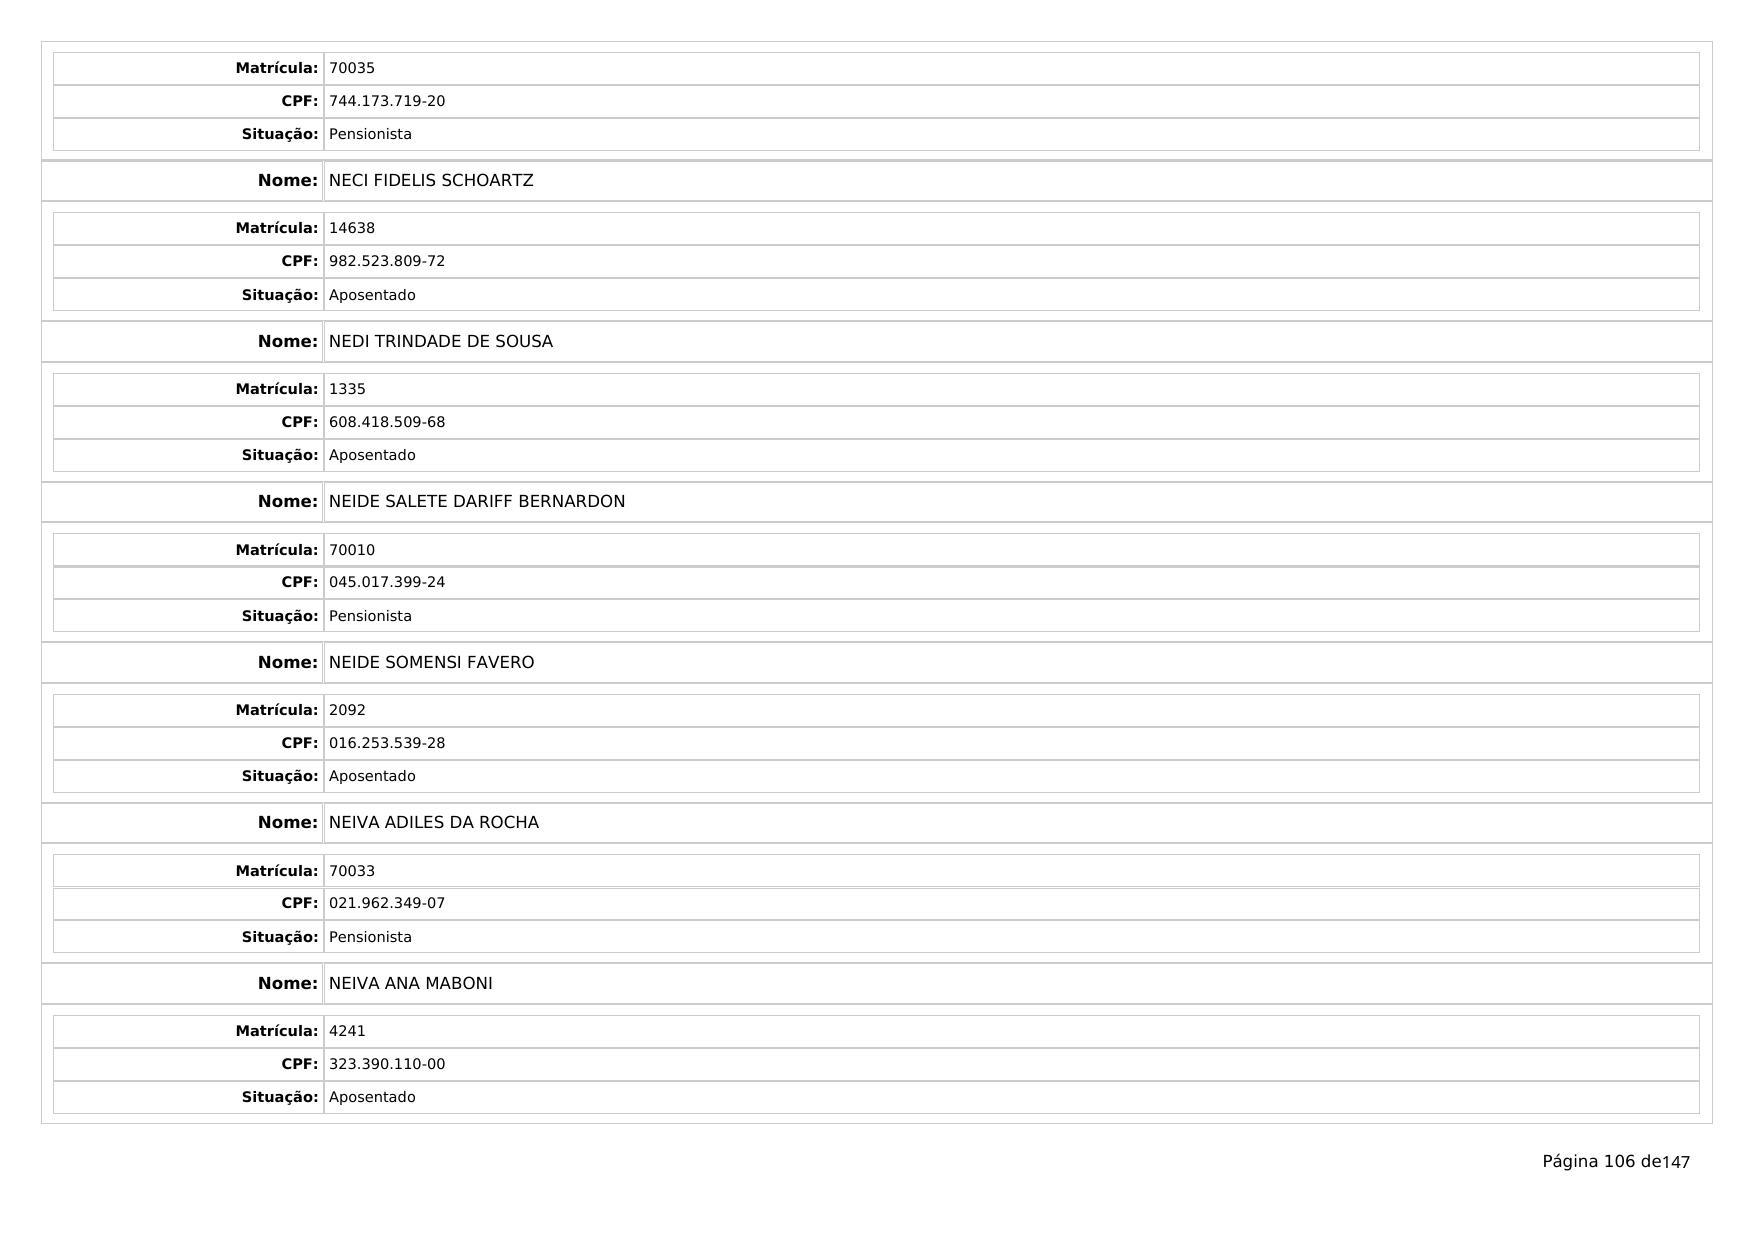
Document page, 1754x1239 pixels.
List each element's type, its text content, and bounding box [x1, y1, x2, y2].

table_header [324, 206, 1700, 212]
table_cell Nome: [42, 322, 322, 361]
table_cell [1700, 533, 1708, 566]
table_cell CPF: [54, 407, 323, 438]
table_cell [0, 642, 41, 683]
table_cell [46, 888, 53, 920]
table_cell [1700, 599, 1708, 632]
table_cell 021.962.349-07 [325, 889, 1699, 919]
table_cell Aposentado [325, 279, 1699, 310]
table_cell [1700, 439, 1708, 472]
table_cell [1700, 1081, 1708, 1114]
table_cell [1700, 1048, 1708, 1081]
table_cell [1713, 41, 1753, 161]
table_cell NEIDE SALETE DARIFF BERNARDON [325, 483, 1712, 521]
table_header [46, 367, 53, 373]
table_cell NEIVA ANA MABONI [325, 964, 1712, 1003]
table_cell [0, 963, 41, 1004]
table_cell 70010 [325, 534, 1699, 565]
table_cell [42, 523, 1712, 641]
table_cell [1700, 85, 1708, 118]
table_cell [1713, 843, 1753, 963]
table_cell Situação: [54, 119, 323, 150]
table_cell [0, 201, 41, 321]
table_cell [1708, 212, 1712, 245]
table_cell [1700, 888, 1708, 920]
table_cell [46, 212, 53, 245]
table_cell 982.523.809-72 [325, 246, 1699, 277]
table_cell [0, 41, 41, 161]
table_cell Matrícula: [54, 1016, 323, 1047]
table_cell [1700, 854, 1708, 887]
table_cell [46, 599, 53, 632]
table_cell Matrícula: [54, 213, 323, 244]
table_header [324, 848, 1700, 854]
table_cell [1708, 566, 1712, 599]
table_cell [41, 1142, 323, 1182]
table_header [1713, 0, 1753, 41]
table_cell 608.418.509-68 [325, 407, 1699, 438]
table_cell [1708, 439, 1712, 472]
table_header [53, 1009, 324, 1015]
table_cell Pensionista [325, 119, 1699, 150]
table_cell Nome: [42, 643, 322, 682]
table_cell Matrícula: [54, 695, 323, 726]
table_header [1662, 0, 1713, 41]
table_cell 1335 [325, 374, 1699, 405]
table_cell 744.173.719-20 [325, 86, 1699, 117]
table_cell [1700, 118, 1708, 151]
table_cell [1713, 1124, 1753, 1142]
table_cell Situação: [54, 440, 323, 471]
table_cell Matrícula: [54, 53, 323, 84]
table_cell [46, 406, 53, 439]
table_cell [1700, 212, 1708, 245]
table_cell [46, 1081, 53, 1114]
table_cell [1700, 694, 1708, 727]
table_cell [324, 1124, 1531, 1142]
table_cell [1700, 245, 1708, 278]
table_cell [1700, 920, 1708, 953]
table_cell [41, 1124, 323, 1142]
table_cell Página 106 de [1531, 1142, 1662, 1182]
table_header [1700, 206, 1708, 212]
table_cell [1531, 1124, 1662, 1142]
table_cell [1713, 1004, 1753, 1124]
table_cell CPF: [54, 86, 323, 117]
table_header [324, 1009, 1700, 1015]
table_cell [46, 533, 53, 566]
table_cell Nome: [42, 162, 322, 200]
table_cell [46, 566, 53, 599]
table_cell [0, 482, 41, 522]
table_cell NECI FIDELIS SCHOARTZ [325, 162, 1712, 200]
table_cell [46, 694, 53, 727]
table_cell Situação: [54, 279, 323, 310]
table_header [46, 46, 53, 52]
table_header [46, 1009, 53, 1015]
table_cell [1700, 52, 1708, 85]
table_cell 70033 [325, 855, 1699, 886]
table_header [1700, 688, 1708, 694]
table_cell [1708, 373, 1712, 406]
table_cell [1713, 201, 1753, 321]
table_cell [46, 373, 53, 406]
table_cell [46, 760, 53, 793]
table_header [53, 206, 324, 212]
table_cell [1700, 760, 1708, 793]
table_cell [0, 161, 41, 201]
table_cell 70035 [325, 53, 1699, 84]
table_header [324, 367, 1700, 373]
table_cell [42, 1005, 1712, 1123]
table_cell [1713, 642, 1753, 683]
table_cell Pensionista [325, 600, 1699, 631]
table_cell 4241 [325, 1016, 1699, 1047]
table_header [53, 848, 324, 854]
table_cell [0, 803, 41, 843]
table_cell [0, 843, 41, 963]
table_cell [1713, 522, 1753, 642]
table_cell Nome: [42, 483, 322, 521]
table_cell [1713, 482, 1753, 522]
table_cell [46, 52, 53, 85]
table_cell Situação: [54, 761, 323, 792]
table_cell Matrícula: [54, 374, 323, 405]
table_cell [0, 683, 41, 803]
table_cell [1662, 1124, 1713, 1142]
table_cell Nome: [42, 964, 322, 1003]
table_cell [46, 118, 53, 151]
table_cell [42, 844, 1712, 962]
table_cell 016.253.539-28 [325, 728, 1699, 759]
table_cell [1713, 963, 1753, 1004]
table_cell NEIDE SOMENSI FAVERO [325, 643, 1712, 682]
table_cell [42, 363, 1712, 481]
table_cell Situação: [54, 600, 323, 631]
table_cell [1713, 321, 1753, 362]
table_cell [1713, 362, 1753, 482]
table_cell CPF: [54, 246, 323, 277]
table_cell [0, 1124, 41, 1142]
table_cell [1708, 533, 1712, 566]
table_cell [1708, 760, 1712, 793]
table_cell [1700, 727, 1708, 760]
table_cell [46, 245, 53, 278]
table_cell [1700, 373, 1708, 406]
table_header [46, 848, 53, 854]
table_cell [1708, 694, 1712, 727]
table_header [324, 688, 1700, 694]
table_cell [1700, 278, 1708, 311]
table_cell [1708, 920, 1712, 953]
table_cell [1708, 727, 1712, 760]
table_cell [1708, 245, 1712, 278]
table_cell [0, 1142, 41, 1182]
table_header [46, 527, 53, 533]
table_cell Aposentado [325, 440, 1699, 471]
table_cell [46, 1048, 53, 1081]
table_cell [46, 85, 53, 118]
table_cell NEDI TRINDADE DE SOUSA [325, 322, 1712, 361]
table_cell [1713, 1142, 1753, 1182]
table_header [324, 0, 1531, 41]
table_cell [1708, 854, 1712, 887]
table_cell CPF: [54, 728, 323, 759]
table_header [46, 688, 53, 694]
table_cell Matrícula: [54, 855, 323, 886]
table_cell Matrícula: [54, 534, 323, 565]
table_cell 2092 [325, 695, 1699, 726]
table_cell [1708, 1081, 1712, 1114]
table_header [46, 206, 53, 212]
table_cell [42, 42, 1712, 159]
table_header [1700, 848, 1708, 854]
table_cell [1708, 118, 1712, 151]
table_cell [42, 202, 1712, 320]
table_cell 045.017.399-24 [325, 568, 1699, 598]
table_cell [46, 1015, 53, 1048]
table_cell Situação: [54, 921, 323, 952]
table_header [53, 367, 324, 373]
table_header [1700, 46, 1708, 52]
table_header [0, 0, 41, 41]
table_cell [1708, 85, 1712, 118]
table_cell CPF: [54, 889, 323, 919]
table_cell Aposentado [325, 761, 1699, 792]
table_header [1531, 0, 1662, 41]
table_cell CPF: [54, 1049, 323, 1080]
table_cell [46, 278, 53, 311]
table_header [53, 688, 324, 694]
table_header [41, 0, 323, 41]
table_cell [42, 684, 1712, 802]
table_cell 14638 [325, 213, 1699, 244]
table_cell 323.390.110-00 [325, 1049, 1699, 1080]
table_cell [0, 362, 41, 482]
table_cell [46, 727, 53, 760]
table_cell Aposentado [325, 1082, 1699, 1113]
table_cell [1713, 803, 1753, 843]
table_cell [0, 522, 41, 642]
table_cell [1713, 161, 1753, 201]
table_cell [46, 854, 53, 887]
table_cell [1708, 888, 1712, 920]
table_header [1700, 527, 1708, 533]
table_header [53, 46, 324, 52]
table_cell Pensionista [325, 921, 1699, 952]
table_cell [0, 321, 41, 362]
table_cell [1700, 566, 1708, 599]
table_cell [1708, 599, 1712, 632]
table_cell Nome: [42, 804, 322, 842]
table_cell [1708, 1015, 1712, 1048]
table_cell [0, 1004, 41, 1124]
table_header [324, 46, 1700, 52]
table_cell Situação: [54, 1082, 323, 1113]
table_cell [46, 439, 53, 472]
table_cell [1708, 278, 1712, 311]
table_cell [1713, 683, 1753, 803]
table_header [53, 527, 324, 533]
table_cell 147 [1662, 1142, 1713, 1182]
table_cell [324, 1142, 1531, 1182]
table_cell [1708, 1048, 1712, 1081]
table_cell [1700, 1015, 1708, 1048]
table_header [1700, 1009, 1708, 1015]
table_cell NEIVA ADILES DA ROCHA [325, 804, 1712, 842]
table_cell CPF: [54, 568, 323, 598]
table_cell [1700, 406, 1708, 439]
table_cell [46, 920, 53, 953]
table_cell [1708, 406, 1712, 439]
table_header [324, 527, 1700, 533]
table_header [1700, 367, 1708, 373]
table_cell [1708, 52, 1712, 85]
